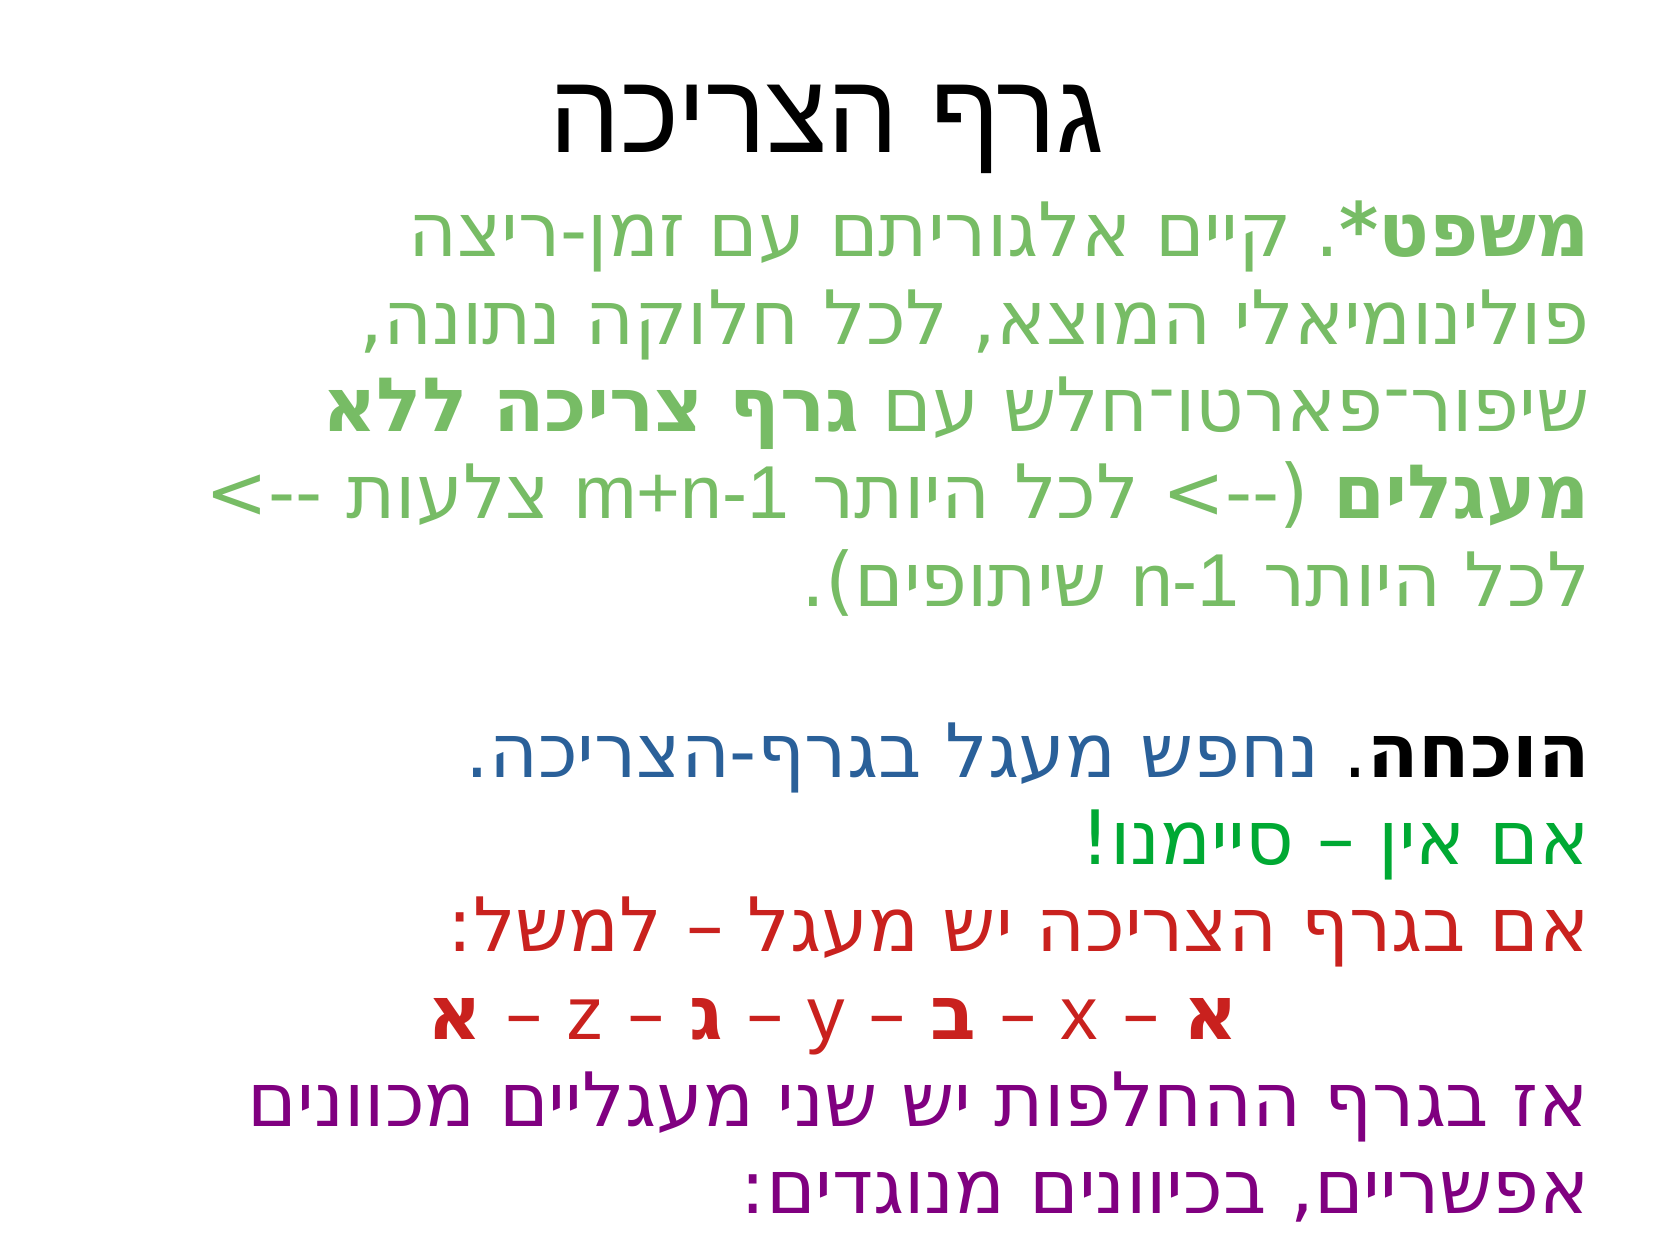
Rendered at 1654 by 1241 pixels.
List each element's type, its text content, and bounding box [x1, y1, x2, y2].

title גרף הצריכה [0, 32, 1654, 196]
text_box משפט*. קיים אלגוריתם עם זמן-ריצה פולינומיאלי המוצא, לכל חלוקה נתונה, שיפור־פארטו־חלש עם גרף צריכה ללא מעגלים (--> לכל היותר m+n-1 צלעות --> לכל היותר n-1 שיתופים). הוכחה. נחפש מעגל בגרף-הצריכה. אם אין – סיימנו! אם בגרף הצריכה יש מעגל – למשל: א – x – ב – y – ג – z – א אז בגרף ההחלפות יש שני מעגליים מכוונים אפשריים, בכיוונים מנוגדים: א -> ב -> ג -> א; א -> ג -> ב -> א [60, 180, 1606, 1241]
